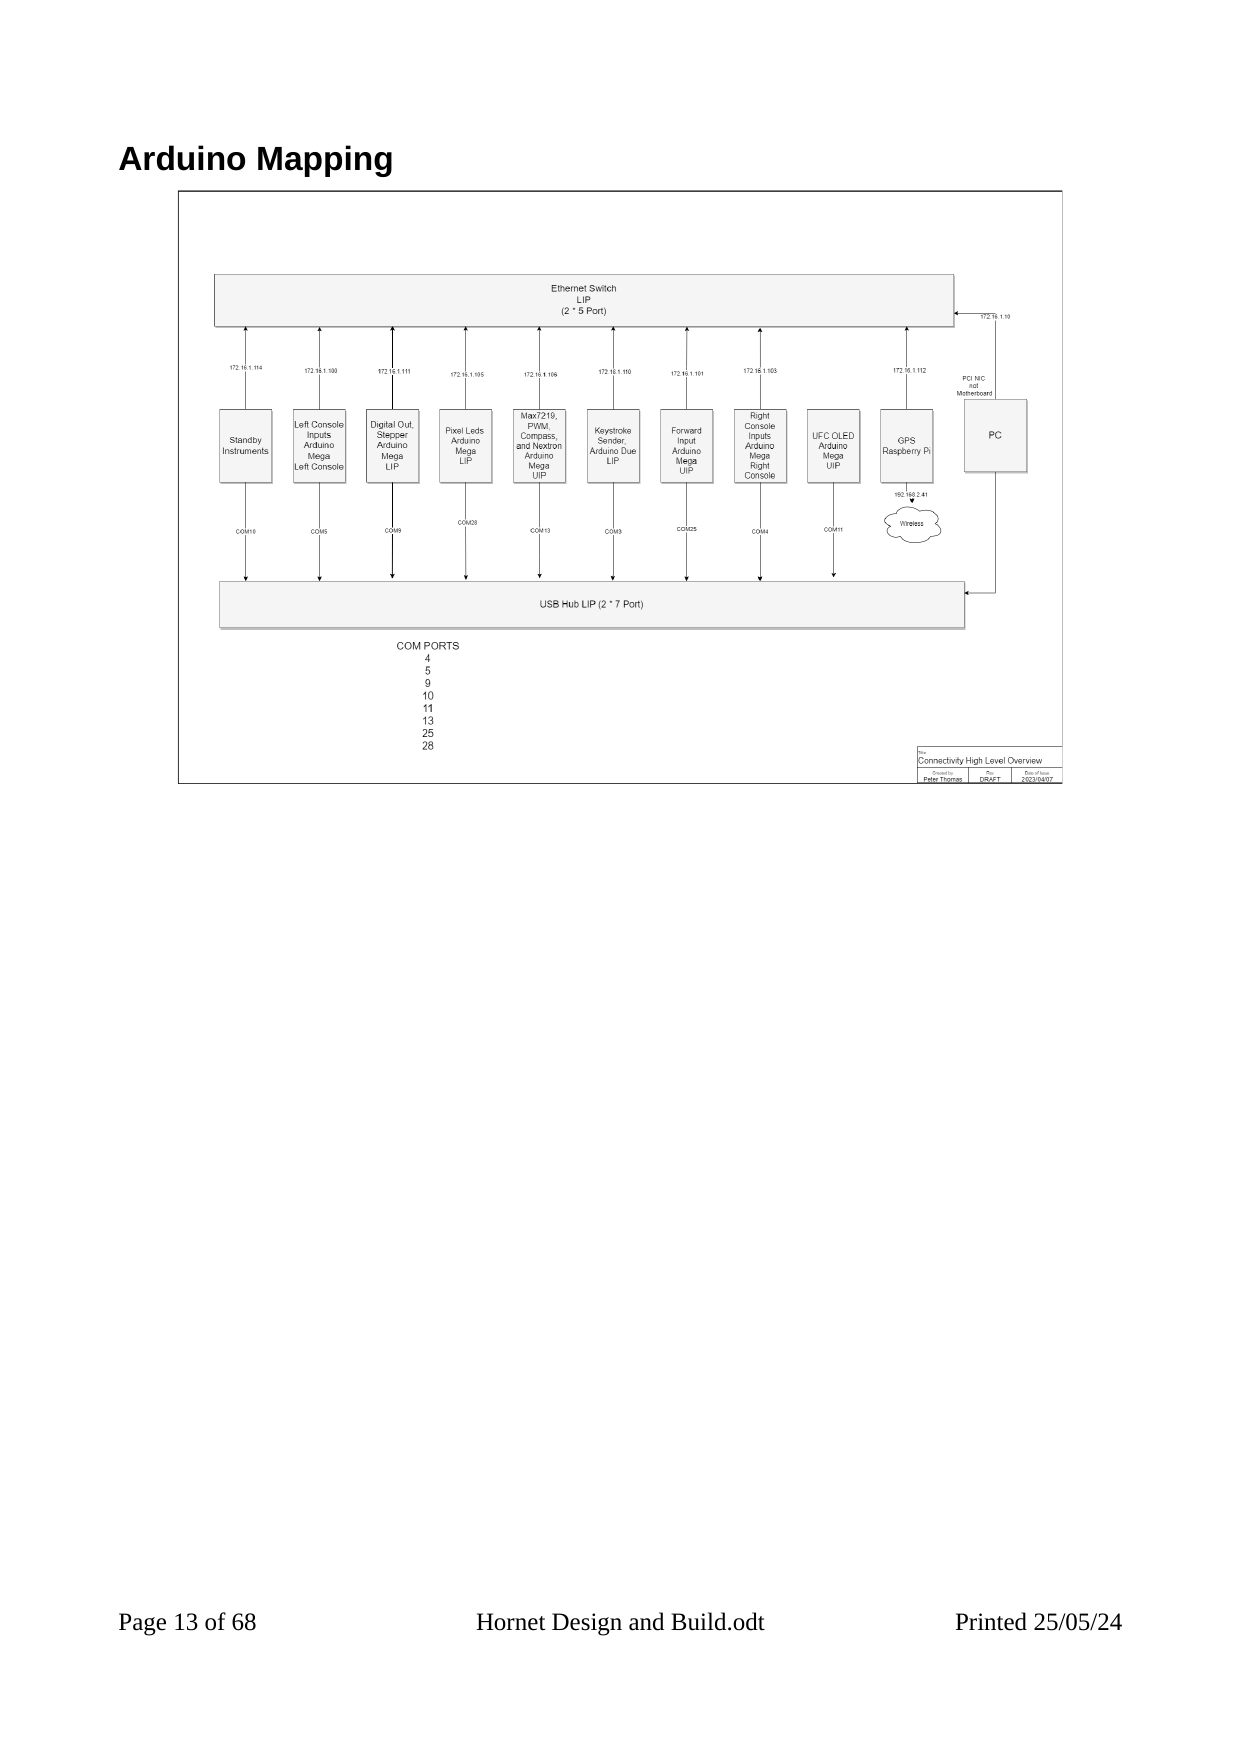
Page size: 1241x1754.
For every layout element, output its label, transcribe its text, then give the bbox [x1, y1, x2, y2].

subtitle Arduino Mapping [118, 139, 1122, 178]
picture [177, 190, 1063, 784]
